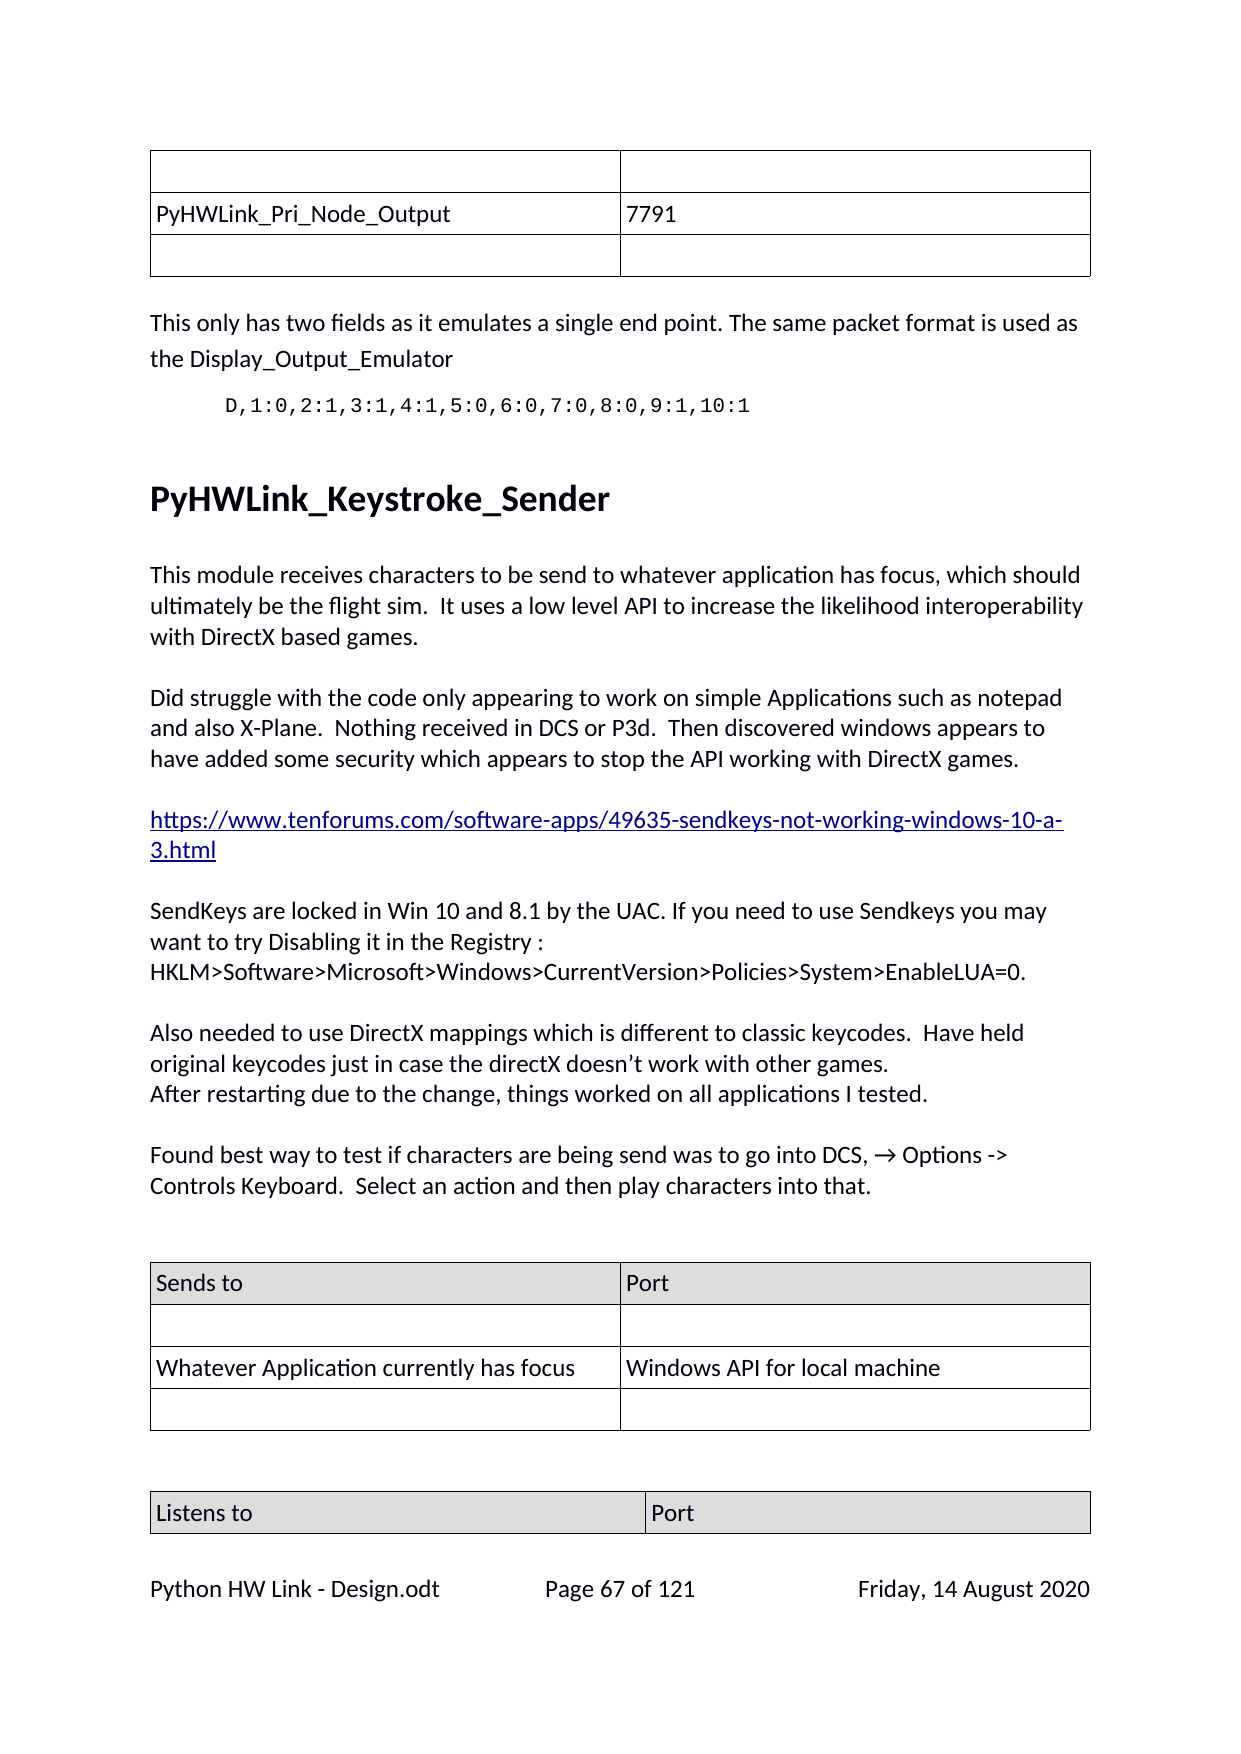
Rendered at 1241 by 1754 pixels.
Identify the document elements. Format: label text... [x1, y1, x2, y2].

table_cell Whatever Application currently has focus [151, 1347, 620, 1388]
table_cell 7791 [621, 193, 1090, 234]
table_header Sends to [151, 1263, 620, 1304]
table_header Port [646, 1492, 1090, 1533]
table_cell [151, 1305, 620, 1346]
table_cell [151, 235, 620, 276]
text HKLM>Software>Microsoft>Windows>CurrentVersion>Policies>System>EnableLUA=0. [150, 956, 1090, 987]
text https://www.tenforums.com/software-apps/49635-sendkeys-not-working-windows-10-a-3.html [150, 804, 1090, 865]
table_cell [621, 1305, 1090, 1346]
table_cell [621, 1389, 1090, 1430]
text Found best way to test if characters are being send was to go into DCS, → Options -> Controls Keyboard. Select an action and then play characters into that. [150, 1139, 1090, 1201]
text D,1:0,2:1,3:1,4:1,5:0,6:0,7:0,8:0,9:1,10:1 [225, 394, 1090, 418]
text This only has two fields as it emulates a single end point. The same packet format is used as the Display_Output_Emulator [150, 307, 1090, 374]
text Also needed to use DirectX mappings which is different to classic keycodes. Have held original keycodes just in case the directX doesn’t work with other games. [150, 1017, 1090, 1078]
text This module receives characters to be send to whatever application has focus, which should ultimately be the flight sim. It uses a low level API to increase the likelihood interoperability with DirectX based games. [150, 560, 1090, 651]
subtitle PyHWLink_Keystroke_Sender [150, 475, 1090, 521]
table_cell [151, 1389, 620, 1430]
text SendKeys are locked in Win 10 and 8.1 by the UAC. If you need to use Sendkeys you may want to try Disabling it in the Registry : [150, 895, 1090, 956]
table_cell Windows API for local machine [621, 1347, 1090, 1388]
table_cell [621, 235, 1090, 276]
table_header Port [621, 1263, 1090, 1304]
table_cell PyHWLink_Pri_Node_Output [151, 193, 620, 234]
table_cell [621, 151, 1090, 192]
text Did struggle with the code only appearing to work on simple Applications such as notepad and also X-Plane. Nothing received in DCS or P3d. Then discovered windows appears to have added some security which appears to stop the API working with DirectX games. [150, 682, 1090, 773]
table_header Listens to [151, 1492, 645, 1533]
text After restarting due to the change, things worked on all applications I tested. [150, 1078, 1090, 1109]
table_cell [151, 151, 620, 192]
